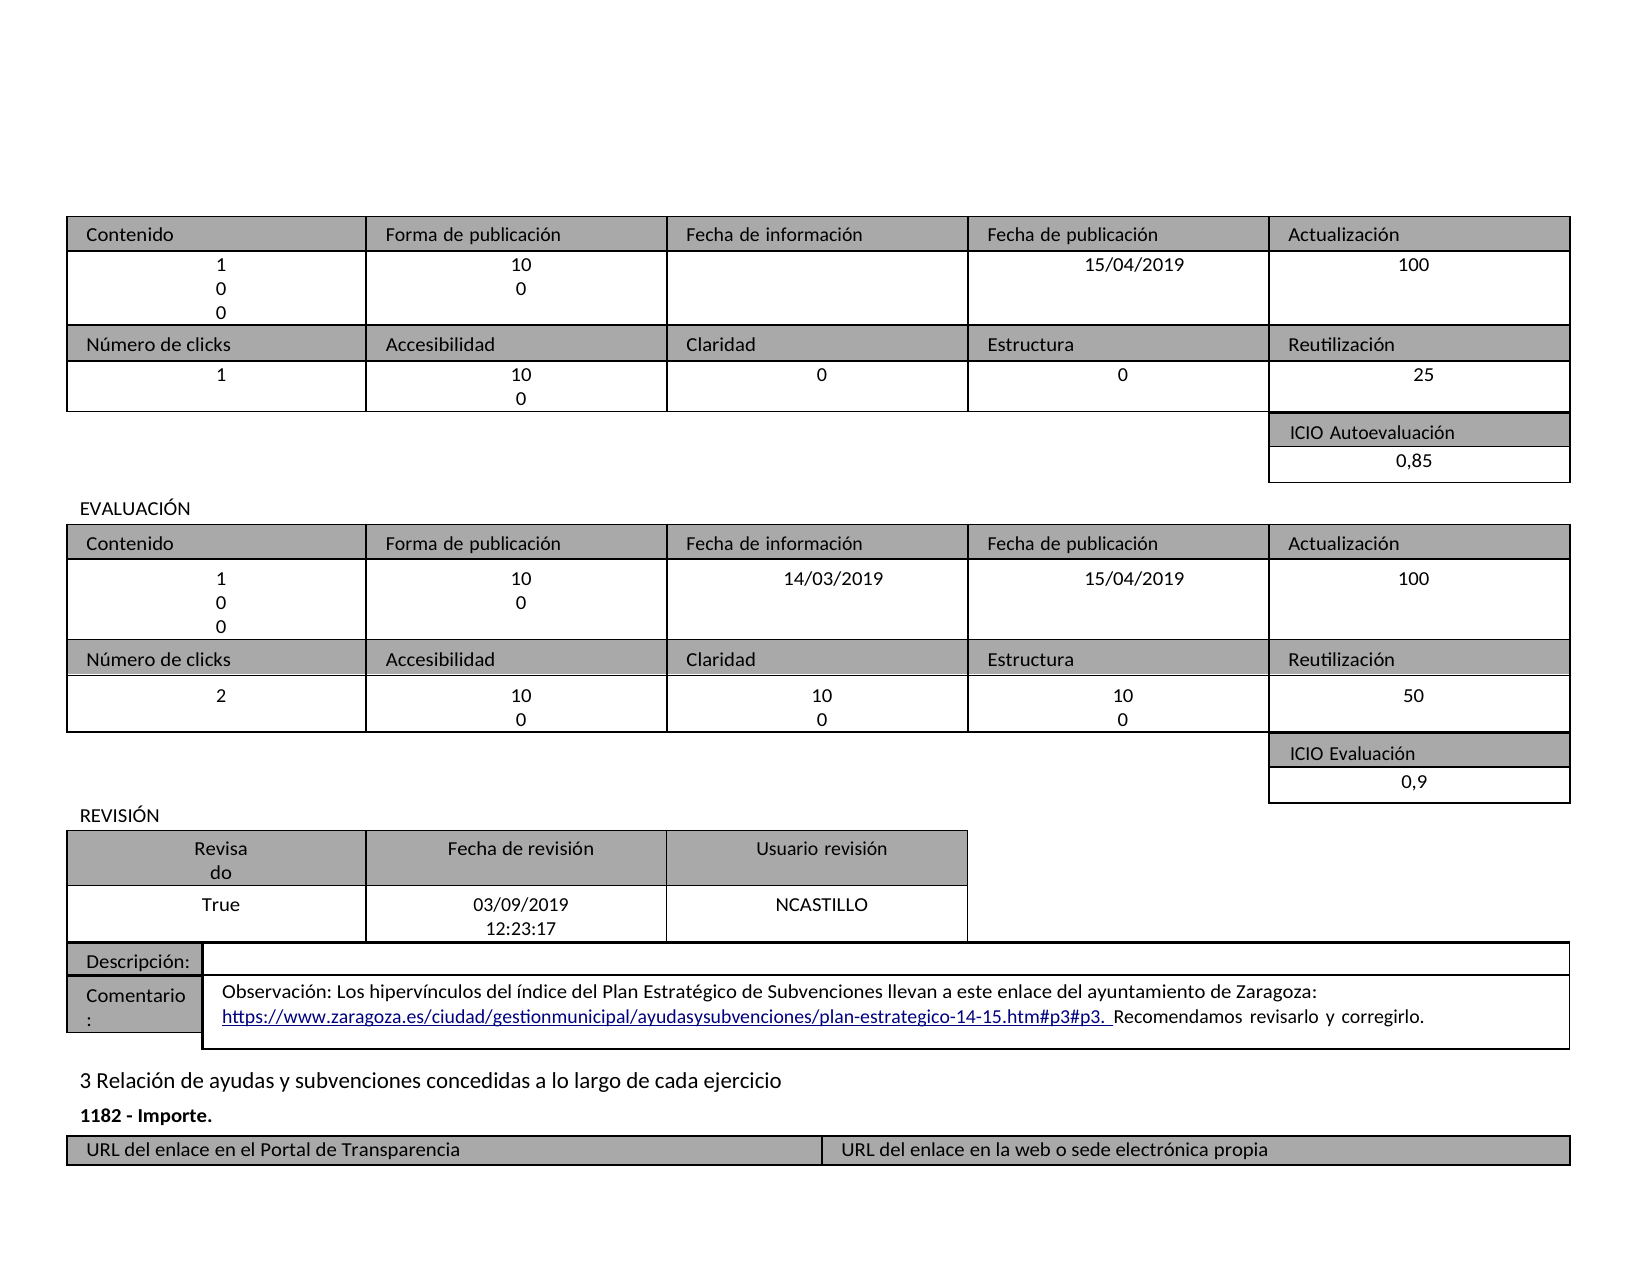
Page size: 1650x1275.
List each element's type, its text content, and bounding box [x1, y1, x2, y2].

table_cell [67, 733, 1268, 802]
table_cell 100 [1270, 252, 1569, 324]
table_header Fecha de publicación [969, 525, 1268, 558]
table_cell 100 [68, 560, 365, 639]
table_cell Claridad [668, 326, 967, 360]
table_cell 0,85 [1270, 447, 1569, 482]
table_cell Observación: Los hipervínculos del índice del Plan Estratégico de Subvenciones llevan a este enlace del ayuntamiento de Zaragoza: https://www.zaragoza.es/ciudad/gestionmunicipal/ayudasysubvenciones/plan-estrategico-14-15.htm#p3#p3. Recomendamos revisarlo y corregirlo. [204, 976, 1569, 1048]
table_cell 14/03/2019 [668, 560, 967, 639]
table_cell Descripción: [68, 944, 201, 974]
table_header URL del enlace en el Portal de Transparencia [68, 1137, 821, 1164]
table_cell 100 [969, 676, 1268, 731]
table_cell 2 [68, 676, 365, 731]
table_cell 0 [668, 362, 967, 411]
table_header Actualización [1270, 525, 1569, 558]
table_header Fecha de publicación [969, 217, 1268, 250]
table_cell 15/04/2019 [969, 252, 1268, 324]
table_header Fecha de revisión [367, 831, 666, 885]
table_cell True [68, 886, 365, 941]
table_cell 100 [1270, 560, 1569, 639]
table_cell 0 [969, 362, 1268, 411]
table_cell 03/09/2019 12:23:17 [367, 886, 666, 941]
table_cell 0,9 [1270, 768, 1569, 802]
table_cell Número de clicks [68, 326, 365, 360]
table_header [968, 830, 1569, 941]
table_header Forma de publicación [367, 525, 666, 558]
table_cell [204, 944, 1569, 974]
table_cell Estructura [969, 640, 1268, 674]
table_cell 100 [68, 252, 365, 324]
table_cell Accesibilidad [367, 640, 666, 674]
table_cell ICIO Evaluación [1270, 734, 1569, 766]
table_cell Reutilización [1270, 326, 1569, 360]
table_header Usuario revisión [667, 831, 967, 885]
table_header Revisado [68, 831, 365, 885]
table_cell 100 [367, 252, 666, 324]
table_header Actualización [1270, 217, 1569, 250]
table_cell Claridad [668, 640, 967, 674]
table_cell 15/04/2019 [969, 560, 1268, 639]
table_cell 100 [367, 362, 666, 411]
table_cell Número de clicks [68, 640, 365, 674]
table_cell NCASTILLO [667, 886, 967, 941]
text EVALUACIÓN [79, 496, 1594, 520]
table_header Fecha de información [668, 217, 967, 250]
table_header Forma de publicación [367, 217, 666, 250]
table_cell 100 [367, 676, 666, 731]
subtitle Relación de ayudas y subvenciones concedidas a lo largo de cada ejercicio [79, 1066, 1594, 1094]
table_cell ICIO Autoevaluación [1270, 414, 1569, 446]
table_header Contenido [68, 217, 365, 250]
table_header Contenido [68, 525, 365, 558]
table_cell Reutilización [1270, 640, 1569, 674]
table_cell 100 [367, 560, 666, 639]
table_cell Accesibilidad [367, 326, 666, 360]
table_cell 100 [668, 676, 967, 731]
table_cell Estructura [969, 326, 1268, 360]
text REVISIÓN [79, 804, 1594, 828]
table_cell [668, 252, 967, 324]
table_cell [67, 1033, 201, 1048]
table_cell [67, 412, 1268, 482]
table_cell 1 [68, 362, 365, 411]
table_header Fecha de información [668, 525, 967, 558]
table_header URL del enlace en la web o sede electrónica propia [823, 1137, 1569, 1164]
text 1182 - Importe. [79, 1103, 1594, 1127]
table_cell 25 [1270, 362, 1569, 411]
table_cell Comentario: [68, 977, 201, 1032]
table_cell 50 [1270, 676, 1569, 731]
